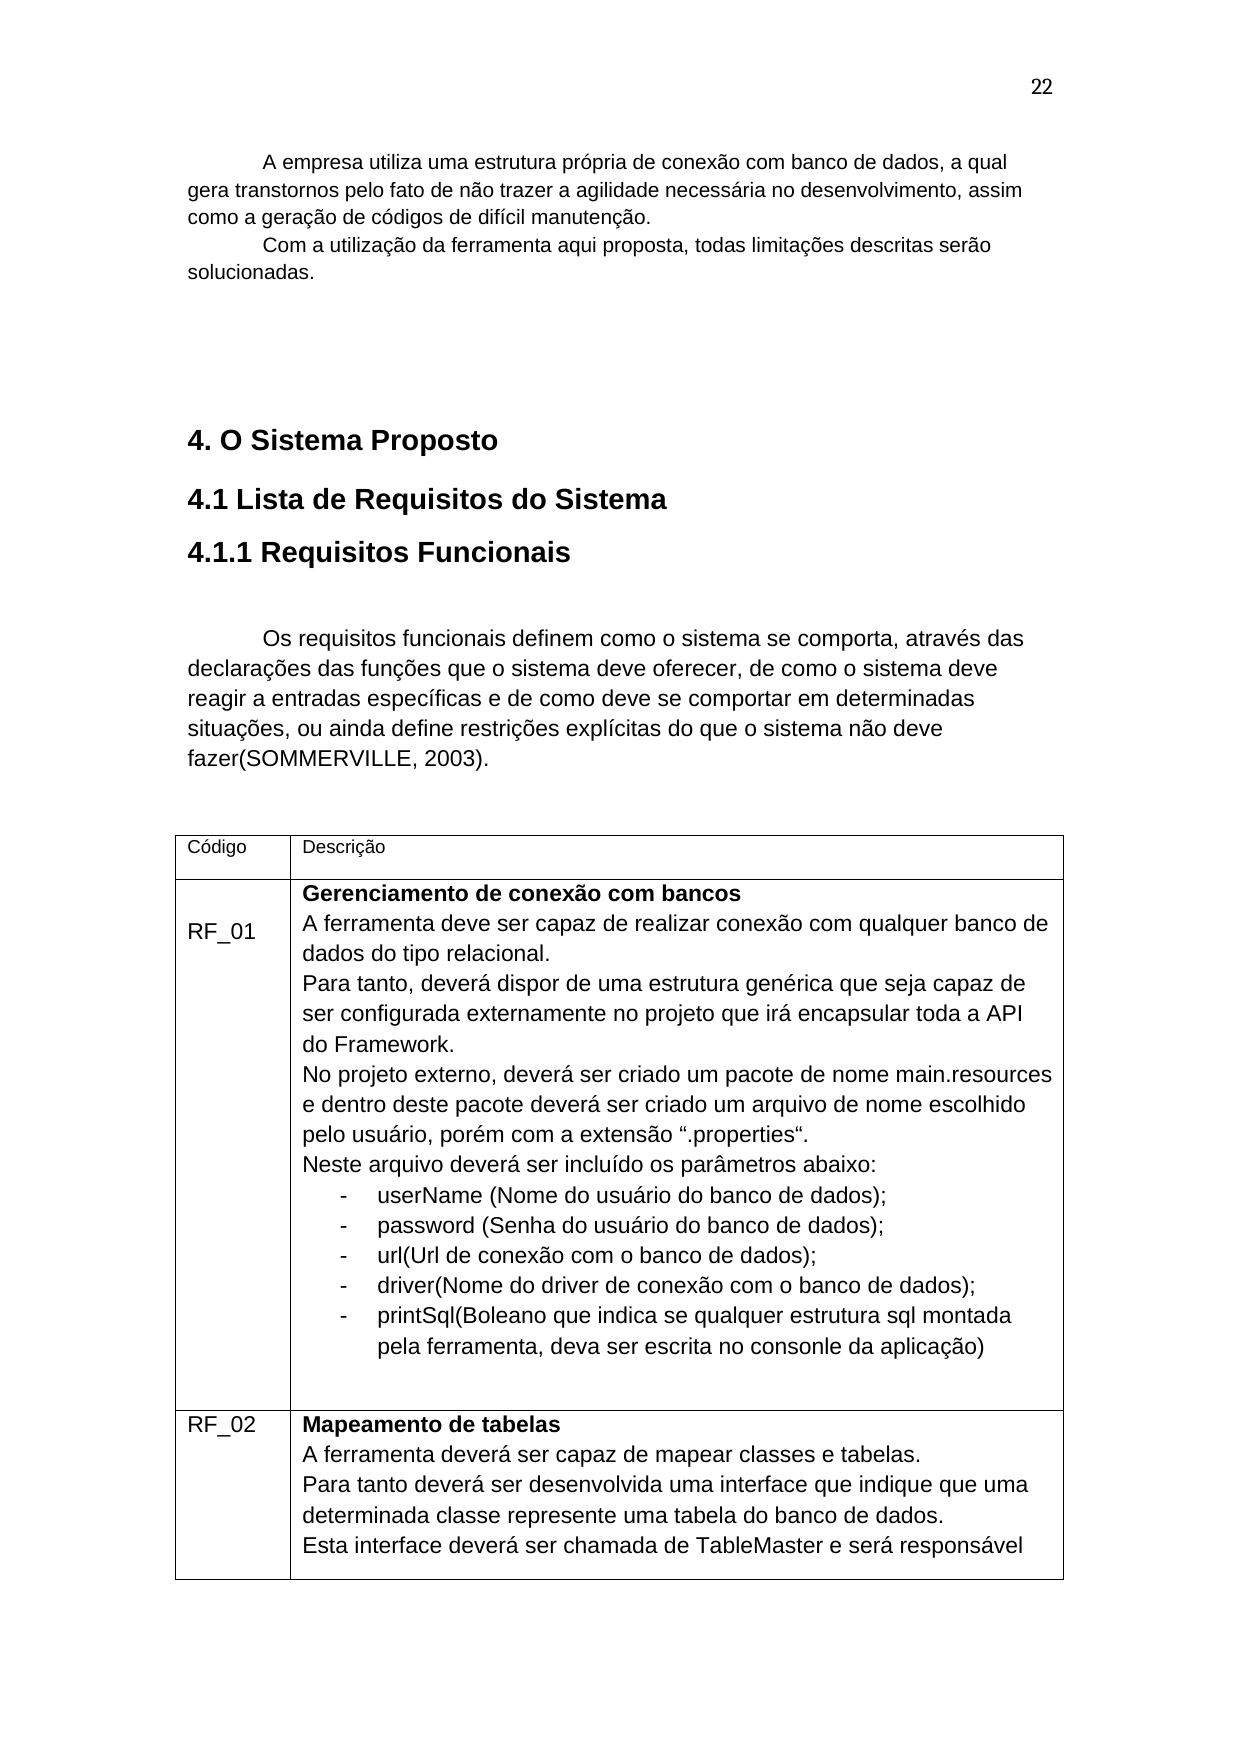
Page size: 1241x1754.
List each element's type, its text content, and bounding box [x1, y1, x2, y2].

list Com a utilização da ferramenta aqui proposta, todas limitações descritas serão solucionadas. [187, 232, 1053, 284]
table_header Descrição [291, 836, 1063, 878]
list A empresa utiliza uma estrutura própria de conexão com banco de dados, a qual gera transtornos pelo fato de não trazer a agilidade necessária no desenvolvimento, assim como a geração de códigos de difícil manutenção. [187, 150, 1053, 229]
subtitle 4.1 Lista de Requisitos do Sistema [187, 482, 1053, 515]
subtitle 4. O Sistema Proposto [187, 422, 1053, 456]
subtitle 4.1.1 Requisitos Funcionais [187, 535, 1053, 568]
table_cell Gerenciamento de conexão com bancos A ferramenta deve ser capaz de realizar conexão com qualquer banco de dados do tipo relacional. Para tanto, deverá dispor de uma estrutura genérica que seja capaz de ser configurada externamente no projeto que irá encapsular toda a API do Framework. No projeto externo, deverá ser criado um pacote de nome main.resources e dentro deste pacote deverá ser criado um arquivo de nome escolhido pelo usuário, porém com a extensão “.properties“. Neste arquivo deverá ser incluído os parâmetros abaixo: userName (Nome do usuário do banco de dados); password (Senha do usuário do banco de dados); url(Url de conexão com o banco de dados); driver(Nome do driver de conexão com o banco de dados); printSql(Boleano que indica se qualquer estrutura sql montada pela ferramenta, deva ser escrita no consonle da aplicação) [291, 880, 1063, 1410]
table_header Código [176, 836, 290, 878]
table_cell RF_02 [176, 1411, 290, 1579]
list Os requisitos funcionais definem como o sistema se comporta, através das declarações das funções que o sistema deve oferecer, de como o sistema deve reagir a entradas específicas e de como deve se comportar em determinadas situações, ou ainda define restrições explícitas do que o sistema não deve fazer(SOMMERVILLE, 2003). [187, 624, 1053, 772]
table_cell RF_01 [176, 880, 290, 1410]
table_cell Mapeamento de tabelas A ferramenta deverá ser capaz de mapear classes e tabelas. Para tanto deverá ser desenvolvida uma interface que indique que uma determinada classe represente uma tabela do banco de dados. Esta interface deverá ser chamada de TableMaster e será responsável [291, 1411, 1063, 1579]
